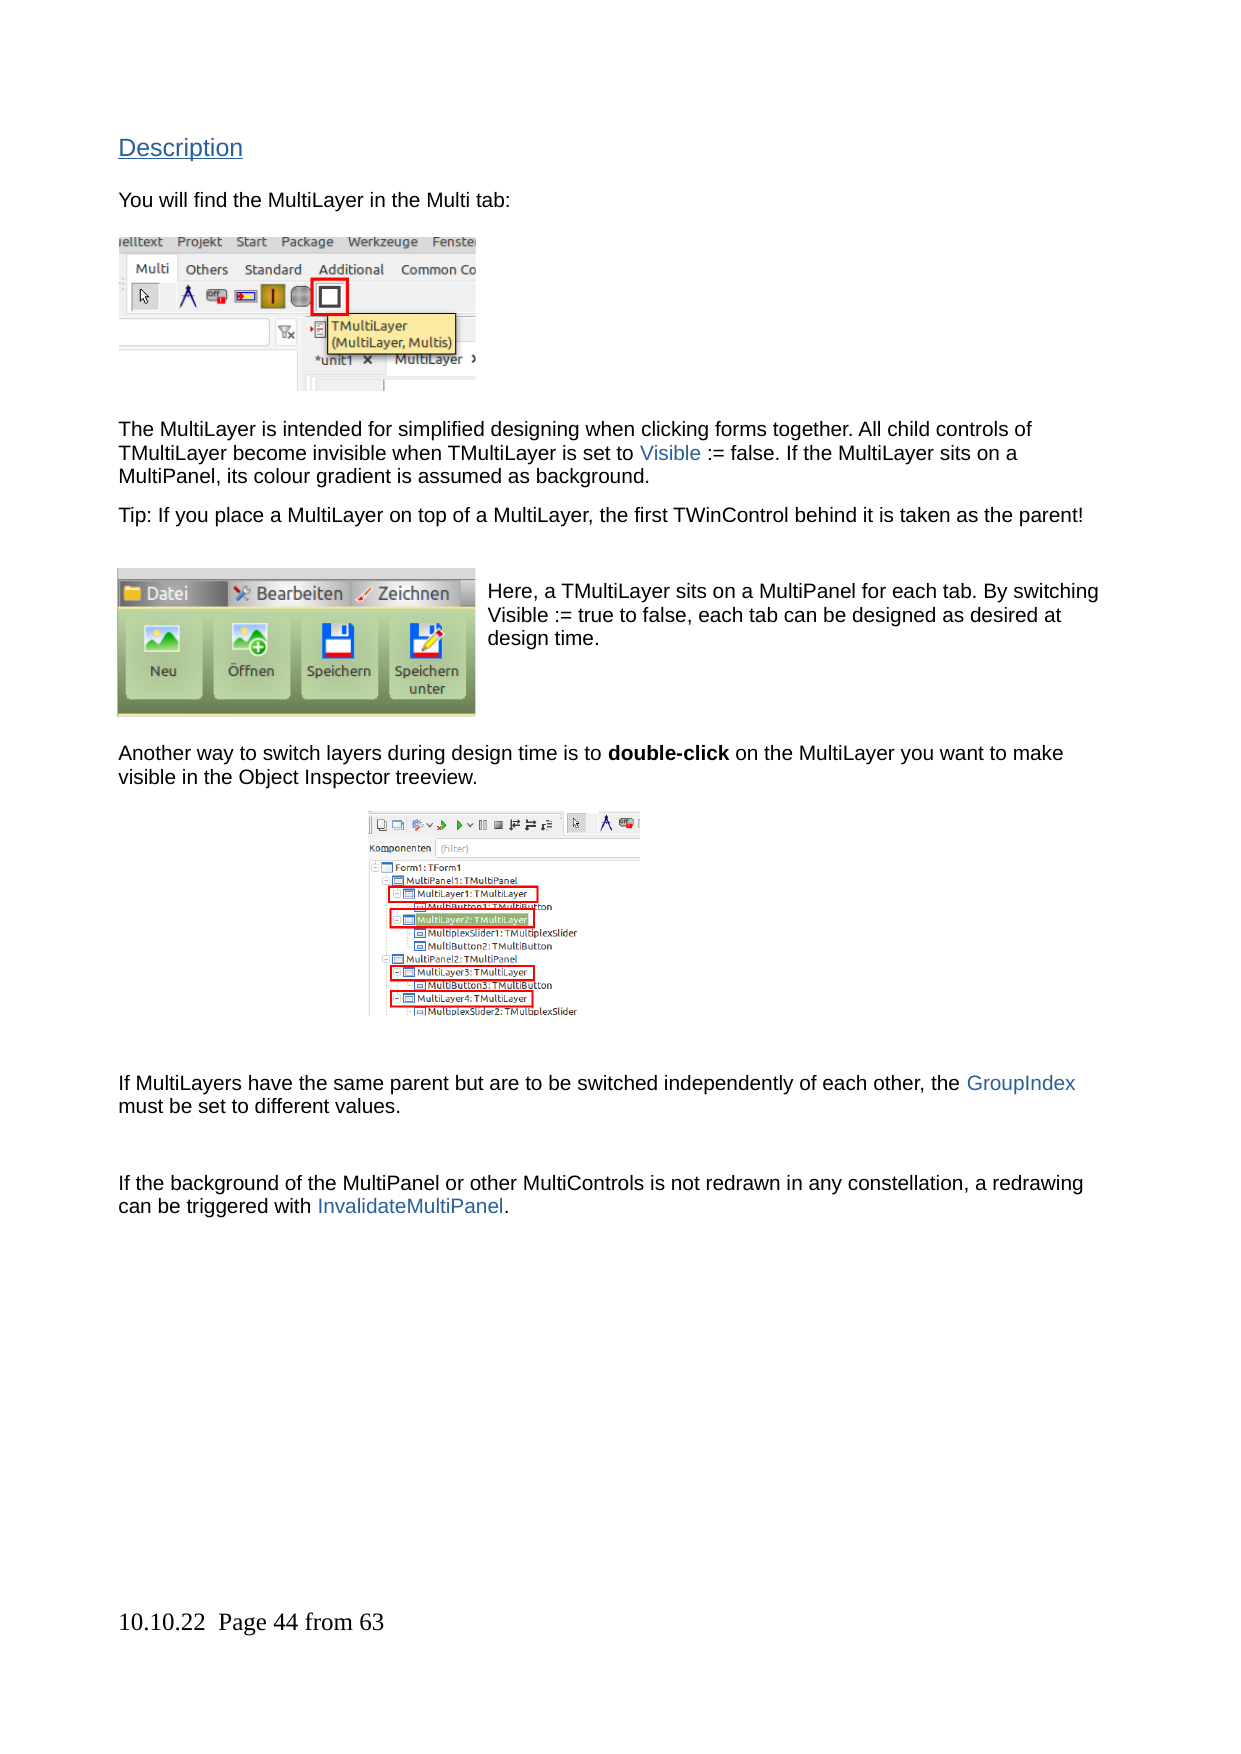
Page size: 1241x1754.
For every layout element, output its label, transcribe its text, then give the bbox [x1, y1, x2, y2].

picture [119, 237, 476, 391]
text Tip: If you place a MultiLayer on top of a MultiLayer, the first TWinControl behind it is taken as the parent! [118, 503, 1122, 527]
picture [117, 568, 476, 717]
text Another way to switch layers during design time is to double-click on the MultiLayer you want to make visible in the Object Inspector treeview. [118, 742, 1122, 789]
text The MultiLayer is intended for simplified designing when clicking forms together. All child controls of TMultiLayer become invisible when TMultiLayer is set to Visible := false. If the MultiLayer sits on a MultiPanel, its colour gradient is assumed as background. [118, 418, 1122, 489]
text You will find the MultiLayer in the Multi tab: [118, 188, 1122, 212]
text Here, a TMultiLayer sits on a MultiPanel for each tab. By switching Visible := true to false, each tab can be designed as desired at design time. [476, 580, 1122, 651]
text If MultiLayers have the same parent but are to be switched independently of each other, the GroupIndex must be set to different values. [118, 1071, 1122, 1118]
picture [363, 807, 643, 1029]
subtitle Description [118, 133, 1122, 161]
text If the background of the MultiPanel or other MultiControls is not redrawn in any constellation, a redrawing can be triggered with InvalidateMultiPanel. [118, 1171, 1122, 1218]
